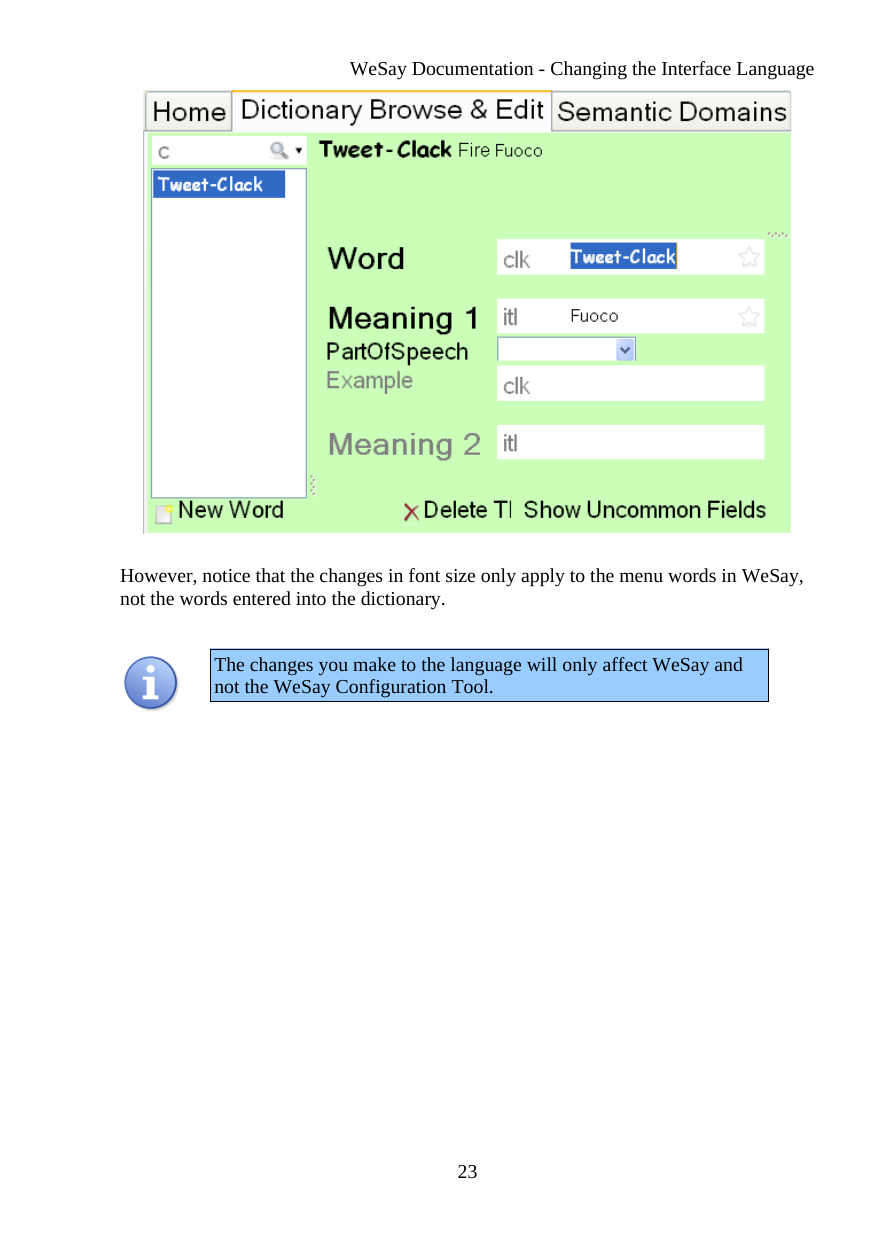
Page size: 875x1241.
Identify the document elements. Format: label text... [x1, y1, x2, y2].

picture [143, 90, 792, 534]
text However, notice that the changes in font size only apply to the menu words in WeSay, not the words entered into the dictionary. [120, 534, 814, 609]
picture [120, 652, 181, 713]
text The changes you make to the language will only affect WeSay and not the WeSay Configuration Tool. [211, 650, 768, 701]
